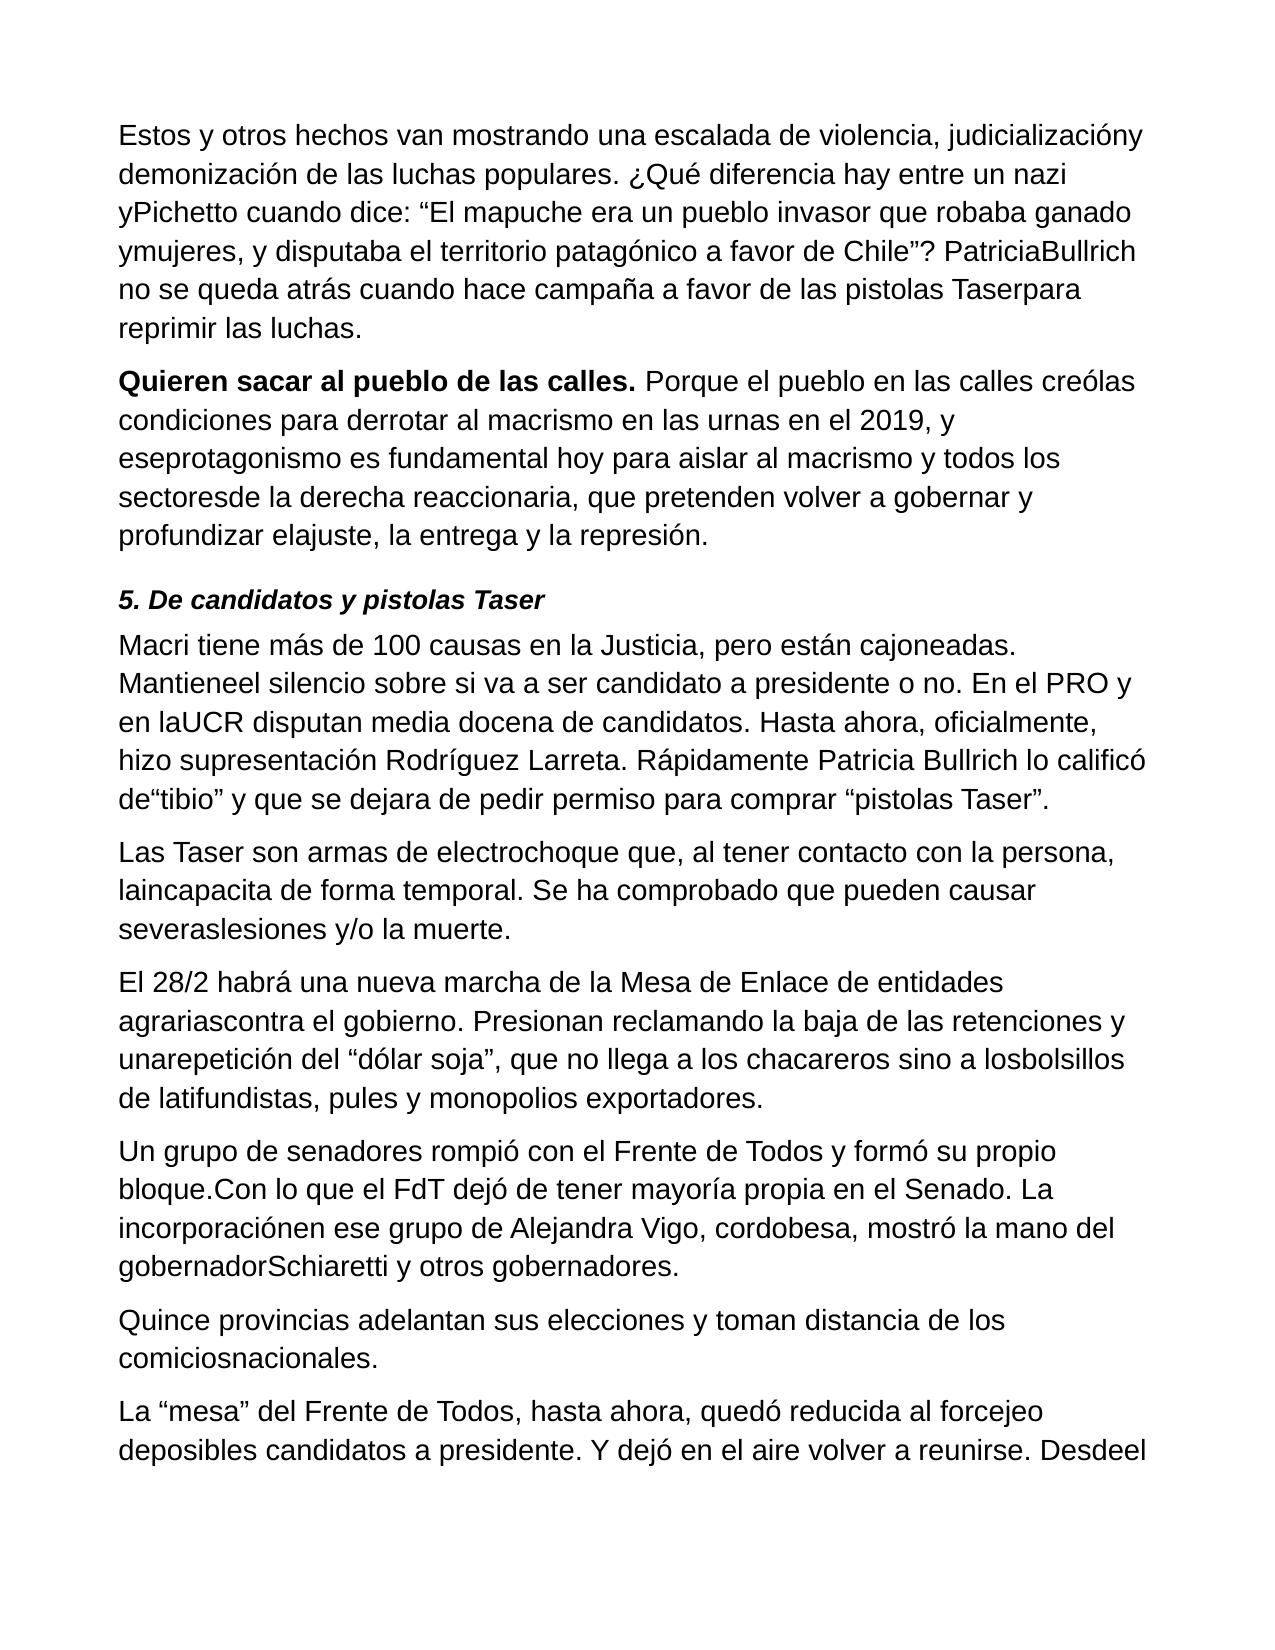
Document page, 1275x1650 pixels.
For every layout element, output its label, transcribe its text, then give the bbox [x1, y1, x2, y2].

text El 28/2 habrá una nueva marcha de la Mesa de Enlace de entidades agrariascontra el gobierno. Presionan reclamando la baja de las retenciones y unarepetición del “dólar soja”, que no llega a los chacareros sino a losbolsillos de latifundistas, pules y monopolios exportadores. [118, 965, 1157, 1114]
subtitle 5. De candidatos y pistolas Taser [118, 584, 1157, 615]
text Macri tiene más de 100 causas en la Justicia, pero están cajoneadas. Mantieneel silencio sobre si va a ser candidato a presidente o no. En el PRO y en laUCR disputan media docena de candidatos. Hasta ahora, oficialmente, hizo supresentación Rodríguez Larreta. Rápidamente Patricia Bullrich lo calificó de“tibio” y que se dejara de pedir permiso para comprar “pistolas Taser”. [118, 627, 1157, 815]
text Quieren sacar al pueblo de las calles. Porque el pueblo en las calles creólas condiciones para derrotar al macrismo en las urnas en el 2019, y eseprotagonismo es fundamental hoy para aislar al macrismo y todos los sectoresde la derecha reaccionaria, que pretenden volver a gobernar y profundizar elajuste, la entrega y la represión. [118, 364, 1157, 552]
text Quince provincias adelantan sus elecciones y toman distancia de los comiciosnacionales. [118, 1302, 1157, 1374]
text Un grupo de senadores rompió con el Frente de Todos y formó su propio bloque.Con lo que el FdT dejó de tener mayoría propia en el Senado. La incorporaciónen ese grupo de Alejandra Vigo, cordobesa, mostró la mano del gobernadorSchiaretti y otros gobernadores. [118, 1134, 1157, 1283]
text La “mesa” del Frente de Todos, hasta ahora, quedó reducida al forcejeo deposibles candidatos a presidente. Y dejó en el aire volver a reunirse. Desdeel [118, 1394, 1157, 1466]
text Las Taser son armas de electrochoque que, al tener contacto con la persona, laincapacita de forma temporal. Se ha comprobado que pueden causar severaslesiones y/o la muerte. [118, 835, 1157, 945]
text Estos y otros hechos van mostrando una escalada de violencia, judicializacióny demonización de las luchas populares. ¿Qué diferencia hay entre un nazi yPichetto cuando dice: “El mapuche era un pueblo invasor que robaba ganado ymujeres, y disputaba el territorio patagónico a favor de Chile”? PatriciaBullrich no se queda atrás cuando hace campaña a favor de las pistolas Taserpara reprimir las luchas. [118, 118, 1157, 344]
